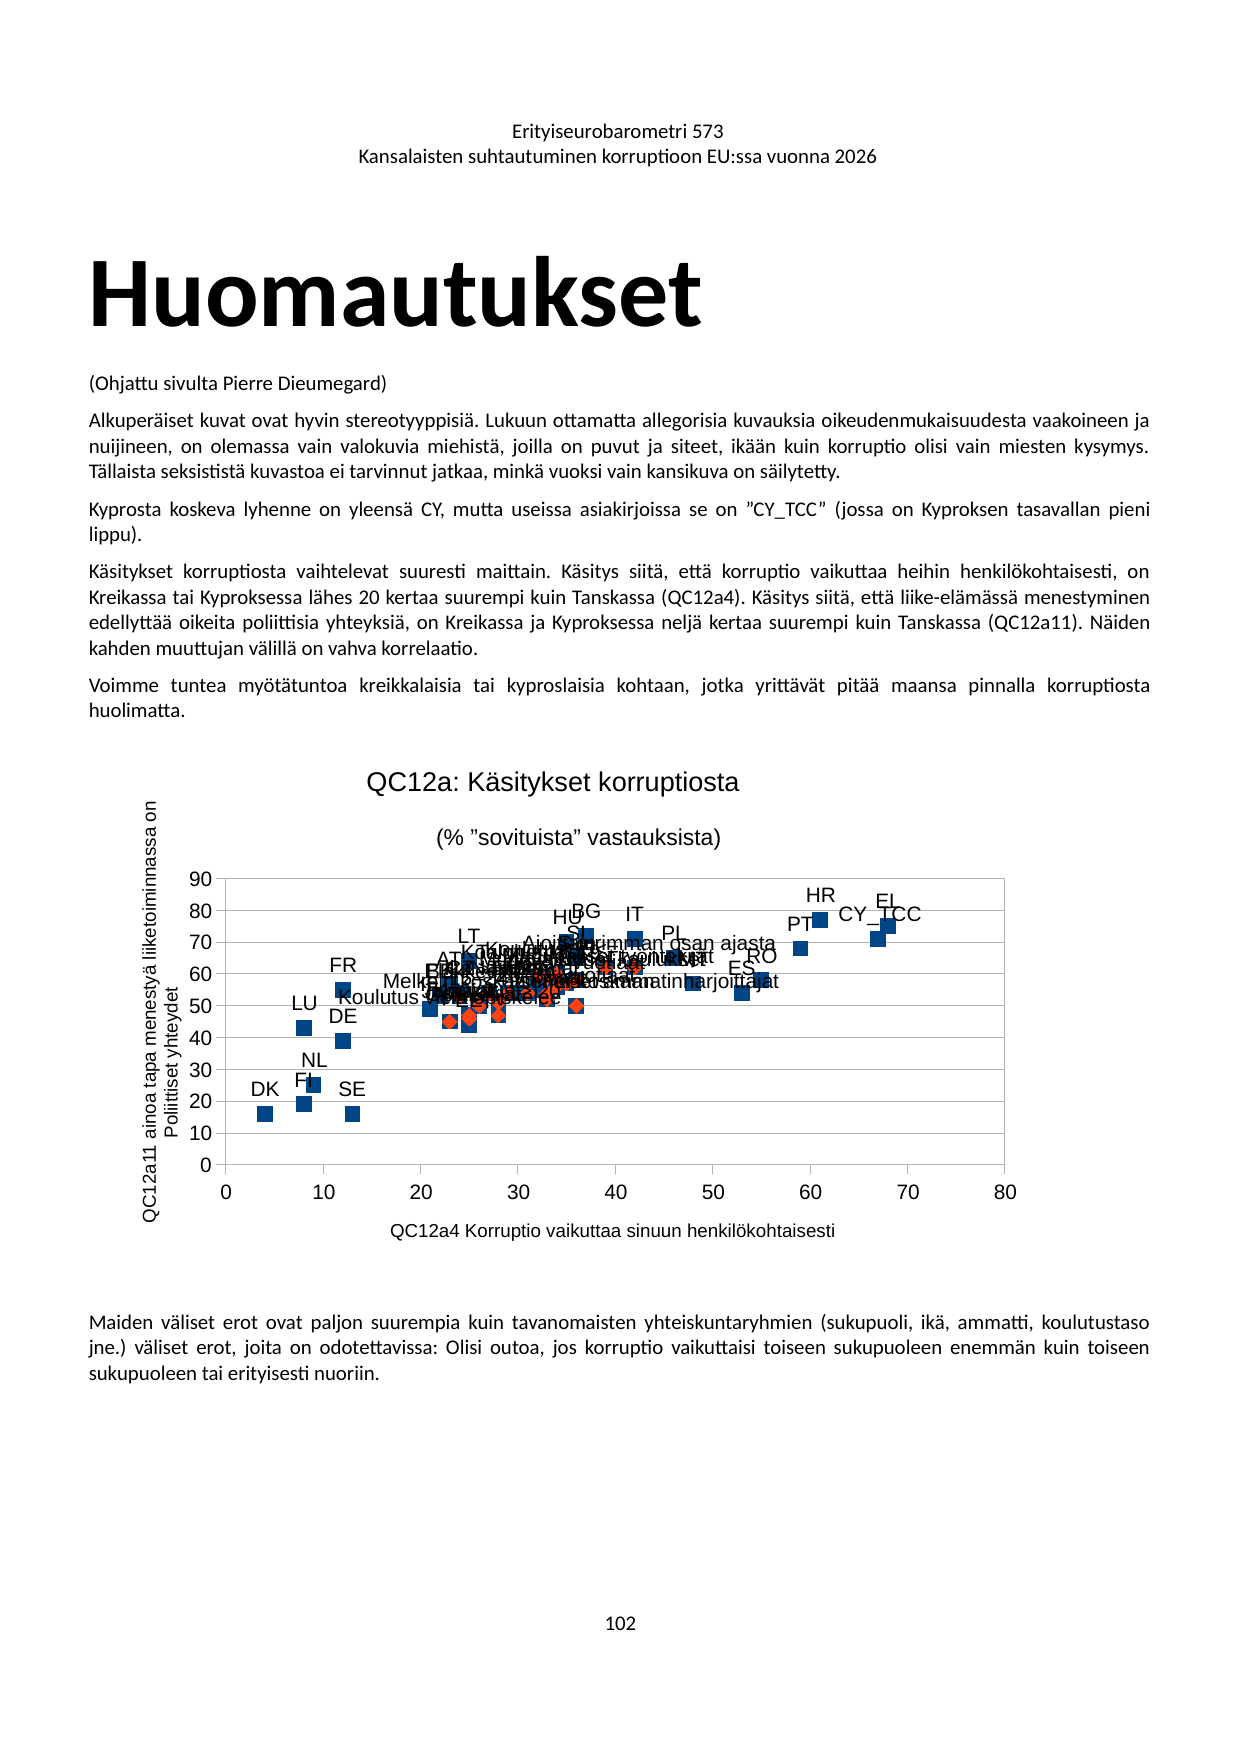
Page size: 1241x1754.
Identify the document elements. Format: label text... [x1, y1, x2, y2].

text Käsitykset korruptiosta vaihtelevat suuresti maittain. Käsitys siitä, että korruptio vaikuttaa heihin henkilökohtaisesti, on Kreikassa tai Kyproksessa lähes 20 kertaa suurempi kuin Tanskassa (QC12a4). Käsitys siitä, että liike-elämässä menestyminen edellyttää oikeita poliittisia yhteyksiä, on Kreikassa ja Kyproksessa neljä kertaa suurempi kuin Tanskassa (QC12a11). Näiden kahden muuttujan välillä on vahva korrelaatio. [88, 558, 1152, 660]
text Voimme tuntea myötätuntoa kreikkalaisia tai kyproslaisia kohtaan, jotka yrittävät pitää maansa pinnalla korruptiosta huolimatta. [88, 672, 1152, 723]
subtitle Huomautukset [88, 230, 1152, 352]
text (Ohjattu sivulta Pierre Dieumegard) [88, 370, 1152, 396]
text Alkuperäiset kuvat ovat hyvin stereotyyppisiä. Lukuun ottamatta allegorisia kuvauksia oikeudenmukaisuudesta vaakoineen ja nuijineen, on olemassa vain valokuvia miehistä, joilla on puvut ja siteet, ikään kuin korruptio olisi vain miesten kysymys. Tällaista seksististä kuvastoa ei tarvinnut jatkaa, minkä vuoksi vain kansikuva on säilytetty. [88, 408, 1152, 484]
text Maiden väliset erot ovat paljon suurempia kuin tavanomaisten yhteiskuntaryhmien (sukupuoli, ikä, ammatti, koulutustaso jne.) väliset erot, joita on odotettavissa: Olisi outoa, jos korruptio vaikuttaisi toiseen sukupuoleen enemmän kuin toiseen sukupuoleen tai erityisesti nuoriin. [88, 1309, 1152, 1385]
text Kyprosta koskeva lyhenne on yleensä CY, mutta useissa asiakirjoissa se on ”CY_TCC” (jossa on Kyproksen tasavallan pieni lippu). [88, 496, 1152, 547]
